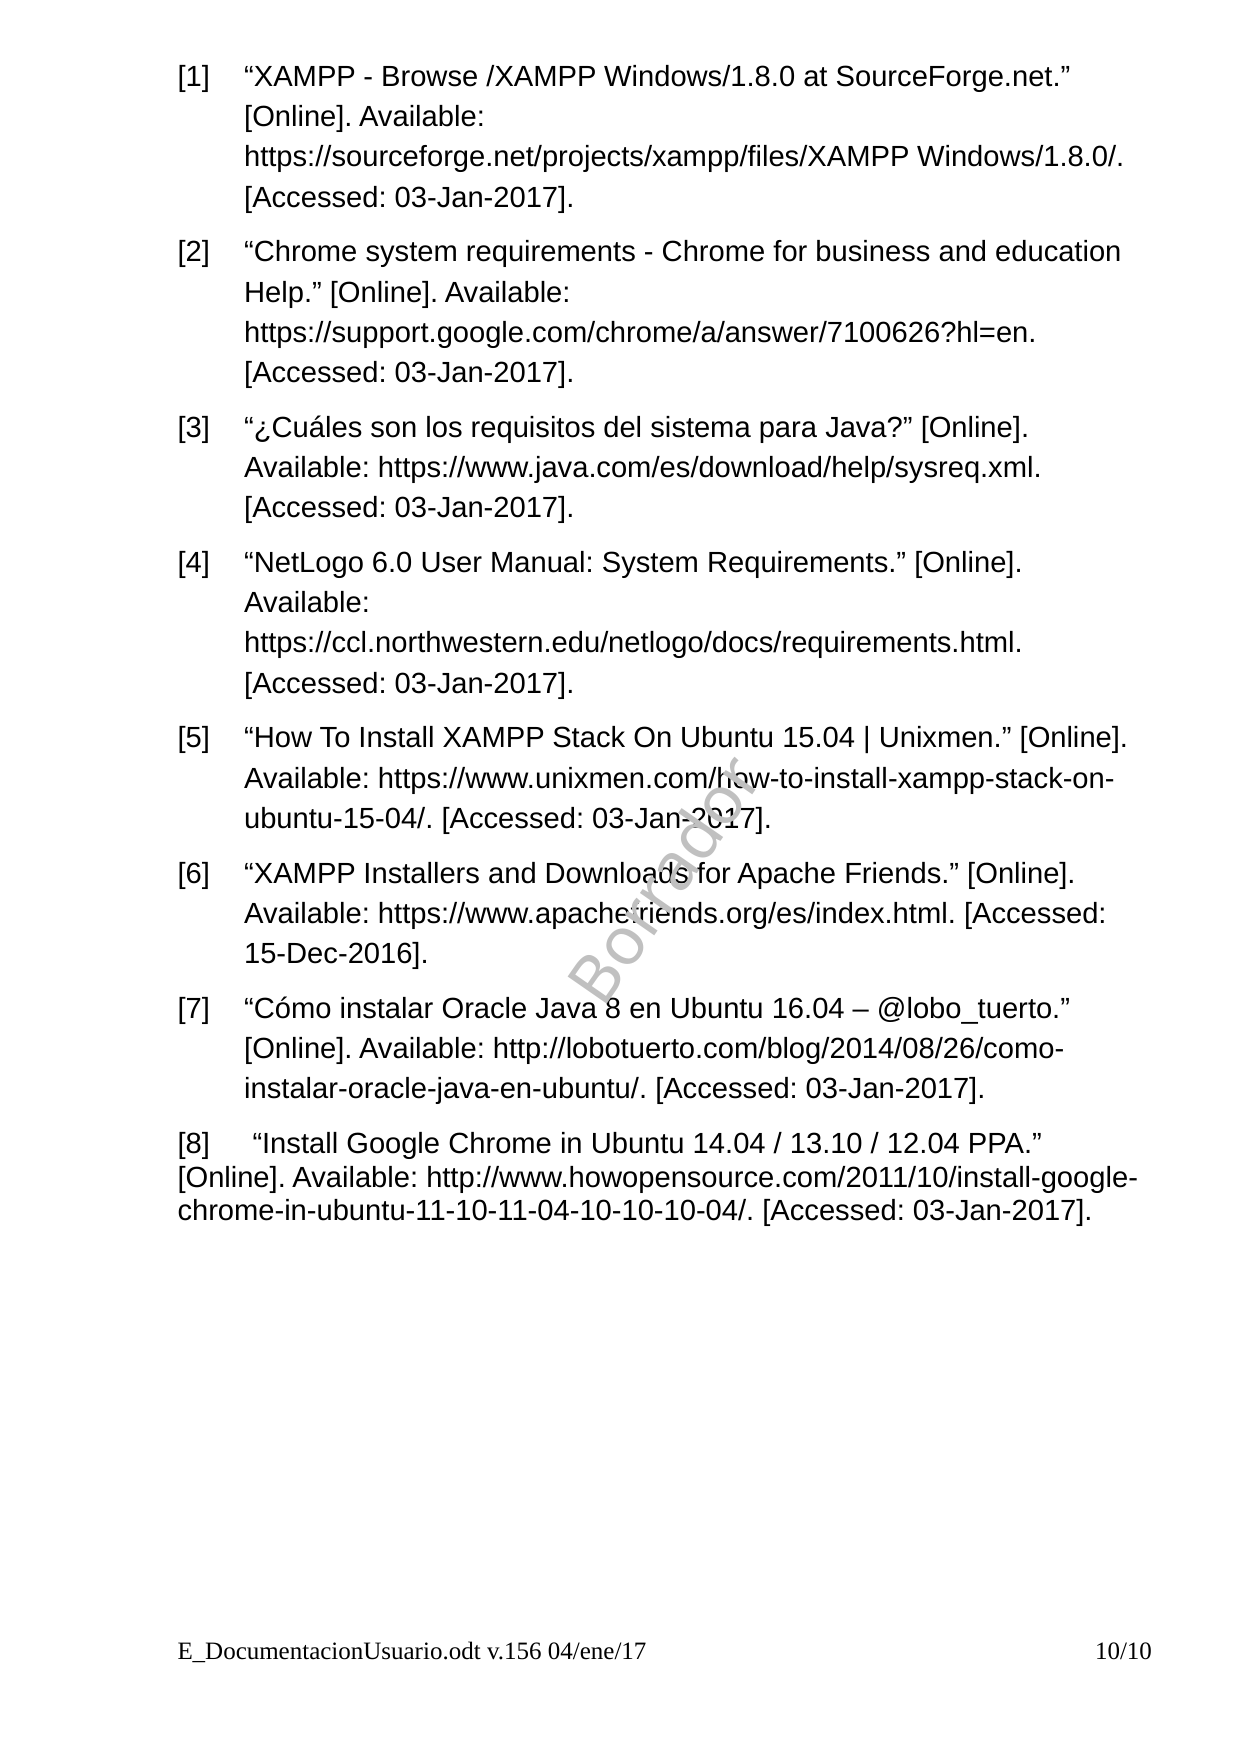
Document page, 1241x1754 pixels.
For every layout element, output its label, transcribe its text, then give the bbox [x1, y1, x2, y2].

text [2] “Chrome system requirements - Chrome for business and education Help.” [Online]. Available: https://support.google.com/chrome/a/answer/7100626?hl=en. [Accessed: 03-Jan-2017]. [177, 234, 1152, 389]
text [3] “¿Cuáles son los requisitos del sistema para Java?” [Online]. Available: https://www.java.com/es/download/help/sysreq.xml. [Accessed: 03-Jan-2017]. [177, 410, 1152, 524]
text [7] “Cómo instalar Oracle Java 8 en Ubuntu 16.04 – @lobo_tuerto.” [Online]. Available: http://lobotuerto.com/blog/2014/08/26/como-instalar-oracle-java-en-ubuntu/. [Accessed: 03-Jan-2017]. [177, 991, 1152, 1105]
text [5] “How To Install XAMPP Stack On Ubuntu 15.04 | Unixmen.” [Online]. Available: https://www.unixmen.com/how-to-install-xampp-stack-on-ubuntu-15-04/. [Accessed: 03-Jan-2017]. [177, 721, 1152, 834]
text [1] “XAMPP - Browse /XAMPP Windows/1.8.0 at SourceForge.net.” [Online]. Available: https://sourceforge.net/projects/xampp/files/XAMPP Windows/1.8.0/. [Accessed: 03-Jan-2017]. [177, 59, 1152, 213]
text [8] “Install Google Chrome in Ubuntu 14.04 / 13.10 / 12.04 PPA.” [Online]. Available: http://www.howopensource.com/2011/10/install-google-chrome-in-ubuntu-11-10-11-04-10-10-10-04/. [Accessed: 03-Jan-2017]. [177, 1126, 1152, 1227]
text [4] “NetLogo 6.0 User Manual: System Requirements.” [Online]. Available: https://ccl.northwestern.edu/netlogo/docs/requirements.html. [Accessed: 03-Jan-2017]. [177, 545, 1152, 699]
text [6] “XAMPP Installers and Downloads for Apache Friends.” [Online]. Available: https://www.apachefriends.org/es/index.html. [Accessed: 15-Dec-2016]. [177, 856, 1152, 970]
